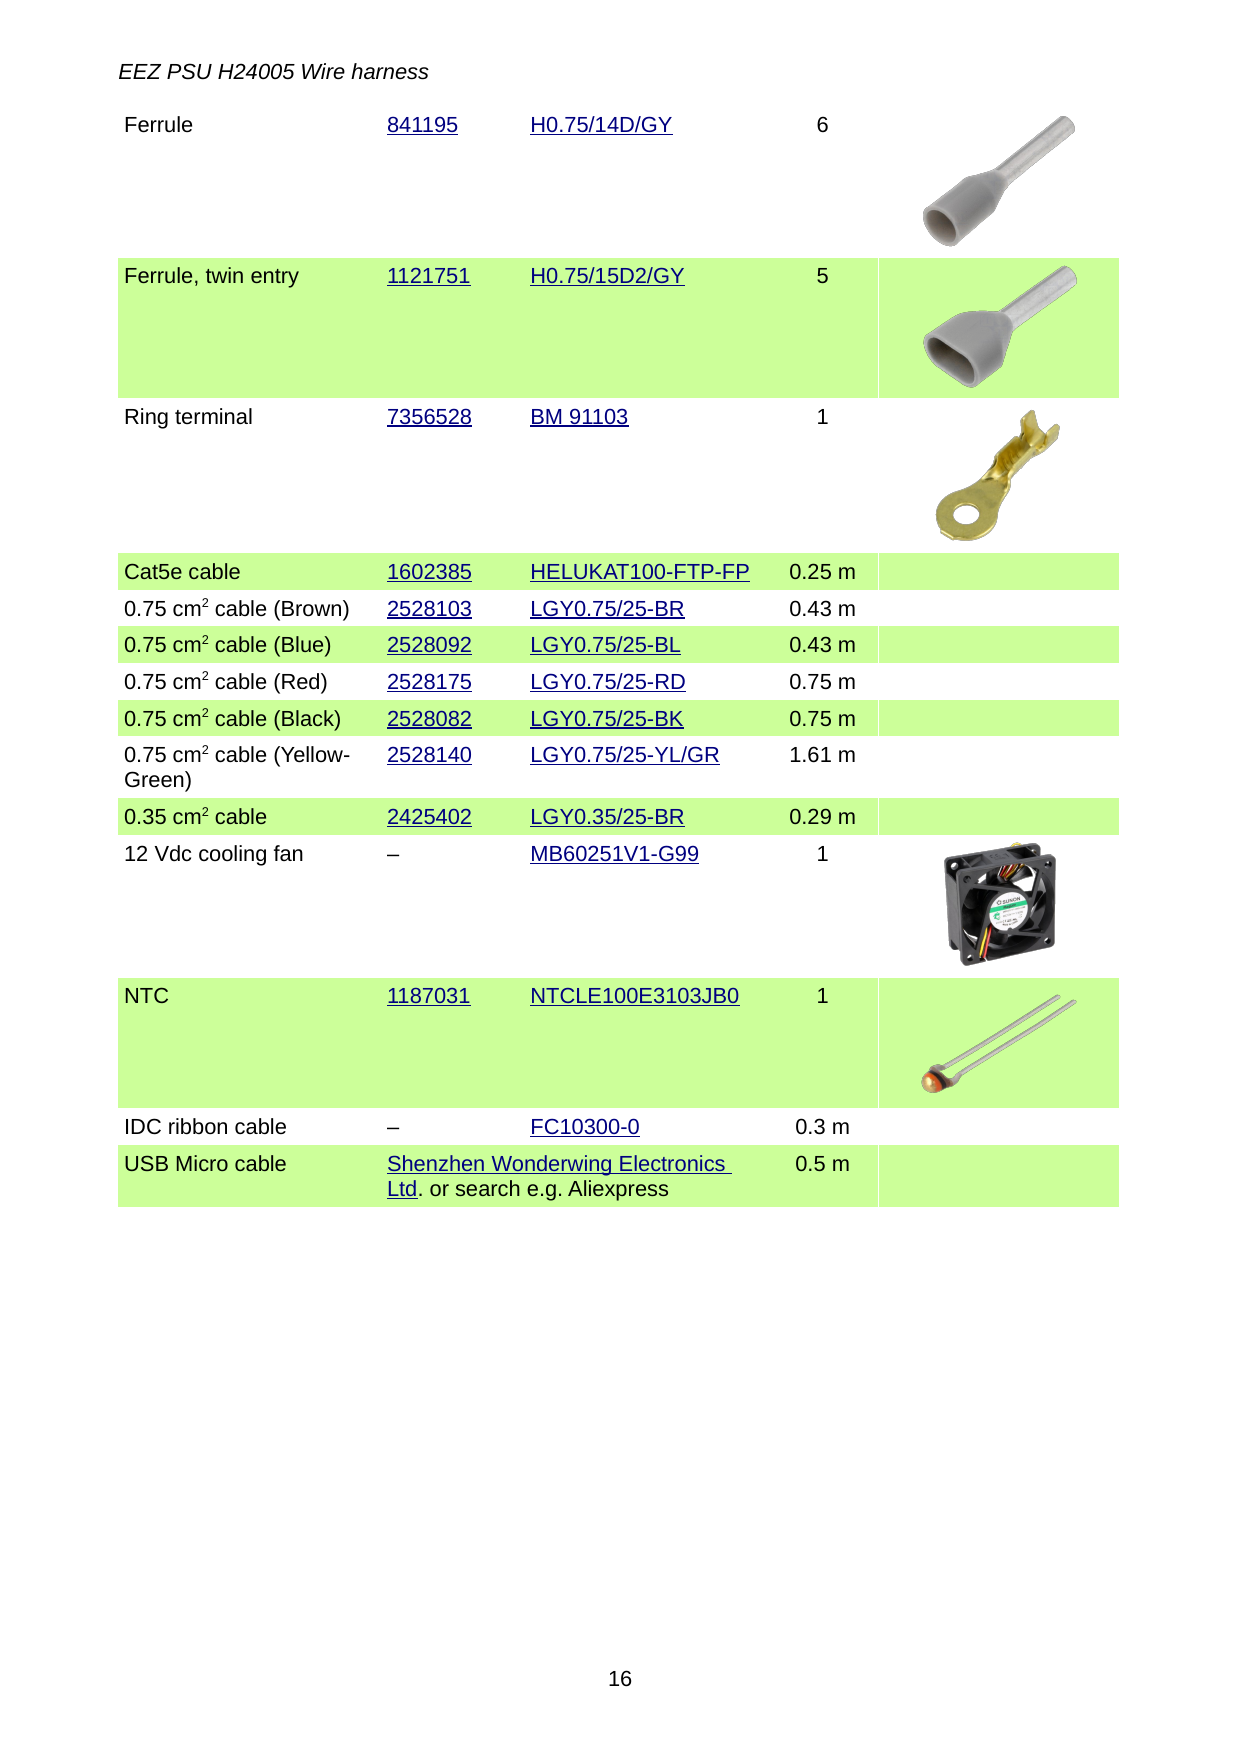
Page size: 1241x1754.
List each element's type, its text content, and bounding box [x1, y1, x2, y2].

picture [918, 112, 1080, 249]
table_cell Ferrule [118, 106, 381, 258]
table_cell Ring terminal [118, 398, 381, 553]
table_cell [879, 398, 1119, 544]
table_cell LGY0.75/25-YL/GR [524, 736, 767, 798]
table_cell Cat5e cable [118, 553, 381, 590]
table_cell 2528175 [381, 663, 524, 700]
table_cell [879, 663, 1119, 700]
table_cell Shenzhen Wonderwing Electronics Ltd. or search e.g. Aliexpress [381, 1145, 767, 1207]
table_cell [879, 978, 1119, 1108]
table_cell 1602385 [381, 553, 524, 590]
table_cell 6 [767, 106, 878, 258]
table_cell 2528092 [381, 626, 524, 663]
table_cell 1 [767, 398, 878, 553]
table_cell FC10300-0 [524, 1109, 767, 1145]
table_cell 0.35 cm2 cable [118, 798, 381, 835]
table_cell 5 [767, 258, 878, 398]
table_cell [879, 590, 1119, 626]
table_cell 0.29 m [767, 798, 878, 835]
table_cell IDC ribbon cable [118, 1109, 381, 1145]
table_cell 2528103 [381, 590, 524, 626]
table_cell [879, 545, 1119, 553]
table_cell 0.3 m [767, 1109, 878, 1145]
picture [918, 840, 1080, 969]
table_cell HELUKAT100-FTP-FP [524, 553, 767, 590]
table_cell 1 [767, 835, 878, 977]
table_cell [879, 700, 1119, 736]
table_cell 0.75 cm2 cable (Red) [118, 663, 381, 700]
table_cell 2528140 [381, 736, 524, 798]
table_cell LGY0.75/25-RD [524, 663, 767, 700]
table_cell [879, 626, 1119, 663]
table_cell 0.75 cm2 cable (Blue) [118, 626, 381, 663]
table_cell 0.75 m [767, 663, 878, 700]
table_cell [879, 835, 1119, 977]
table_cell 0.43 m [767, 626, 878, 663]
table_cell H0.75/15D2/GY [524, 258, 767, 398]
table_cell [879, 798, 1119, 835]
table_cell 2528082 [381, 700, 524, 736]
table_cell [879, 106, 1119, 258]
table_cell [879, 553, 1119, 590]
table_cell 0.75 cm2 cable (Yellow-Green) [118, 736, 381, 798]
table_cell Ferrule, twin entry [118, 258, 381, 398]
table_cell 12 Vdc cooling fan [118, 835, 381, 977]
table_cell [879, 736, 1119, 798]
picture [918, 403, 1080, 545]
table_cell 1121751 [381, 258, 524, 398]
table_cell MB60251V1-G99 [524, 835, 767, 977]
picture [918, 983, 1080, 1100]
table_cell LGY0.75/25-BR [524, 590, 767, 626]
table_cell USB Micro cable [118, 1145, 381, 1207]
picture [918, 263, 1080, 390]
table_cell 0.25 m [767, 553, 878, 590]
table_cell 0.75 cm2 cable (Brown) [118, 590, 381, 626]
table_cell [879, 1109, 1119, 1145]
table_cell LGY0.75/25-BL [524, 626, 767, 663]
table_cell LGY0.75/25-BK [524, 700, 767, 736]
table_cell 0.5 m [767, 1145, 878, 1207]
table_cell NTCLE100E3103JB0 [524, 978, 767, 1108]
table_cell 841195 [381, 106, 524, 258]
table_cell H0.75/14D/GY [524, 106, 767, 258]
table_cell [879, 1145, 1119, 1207]
table_cell 0.43 m [767, 590, 878, 626]
table_cell – [381, 1109, 524, 1145]
table_cell 0.75 m [767, 700, 878, 736]
table_cell 1.61 m [767, 736, 878, 798]
table_cell – [381, 835, 524, 977]
table_cell 7356528 [381, 398, 524, 553]
table_cell NTC [118, 978, 381, 1108]
table_cell 2425402 [381, 798, 524, 835]
table_cell 1187031 [381, 978, 524, 1108]
table_cell [879, 258, 1119, 398]
table_cell BM 91103 [524, 398, 767, 553]
table_cell LGY0.35/25-BR [524, 798, 767, 835]
table_cell 0.75 cm2 cable (Black) [118, 700, 381, 736]
table_cell 1 [767, 978, 878, 1108]
